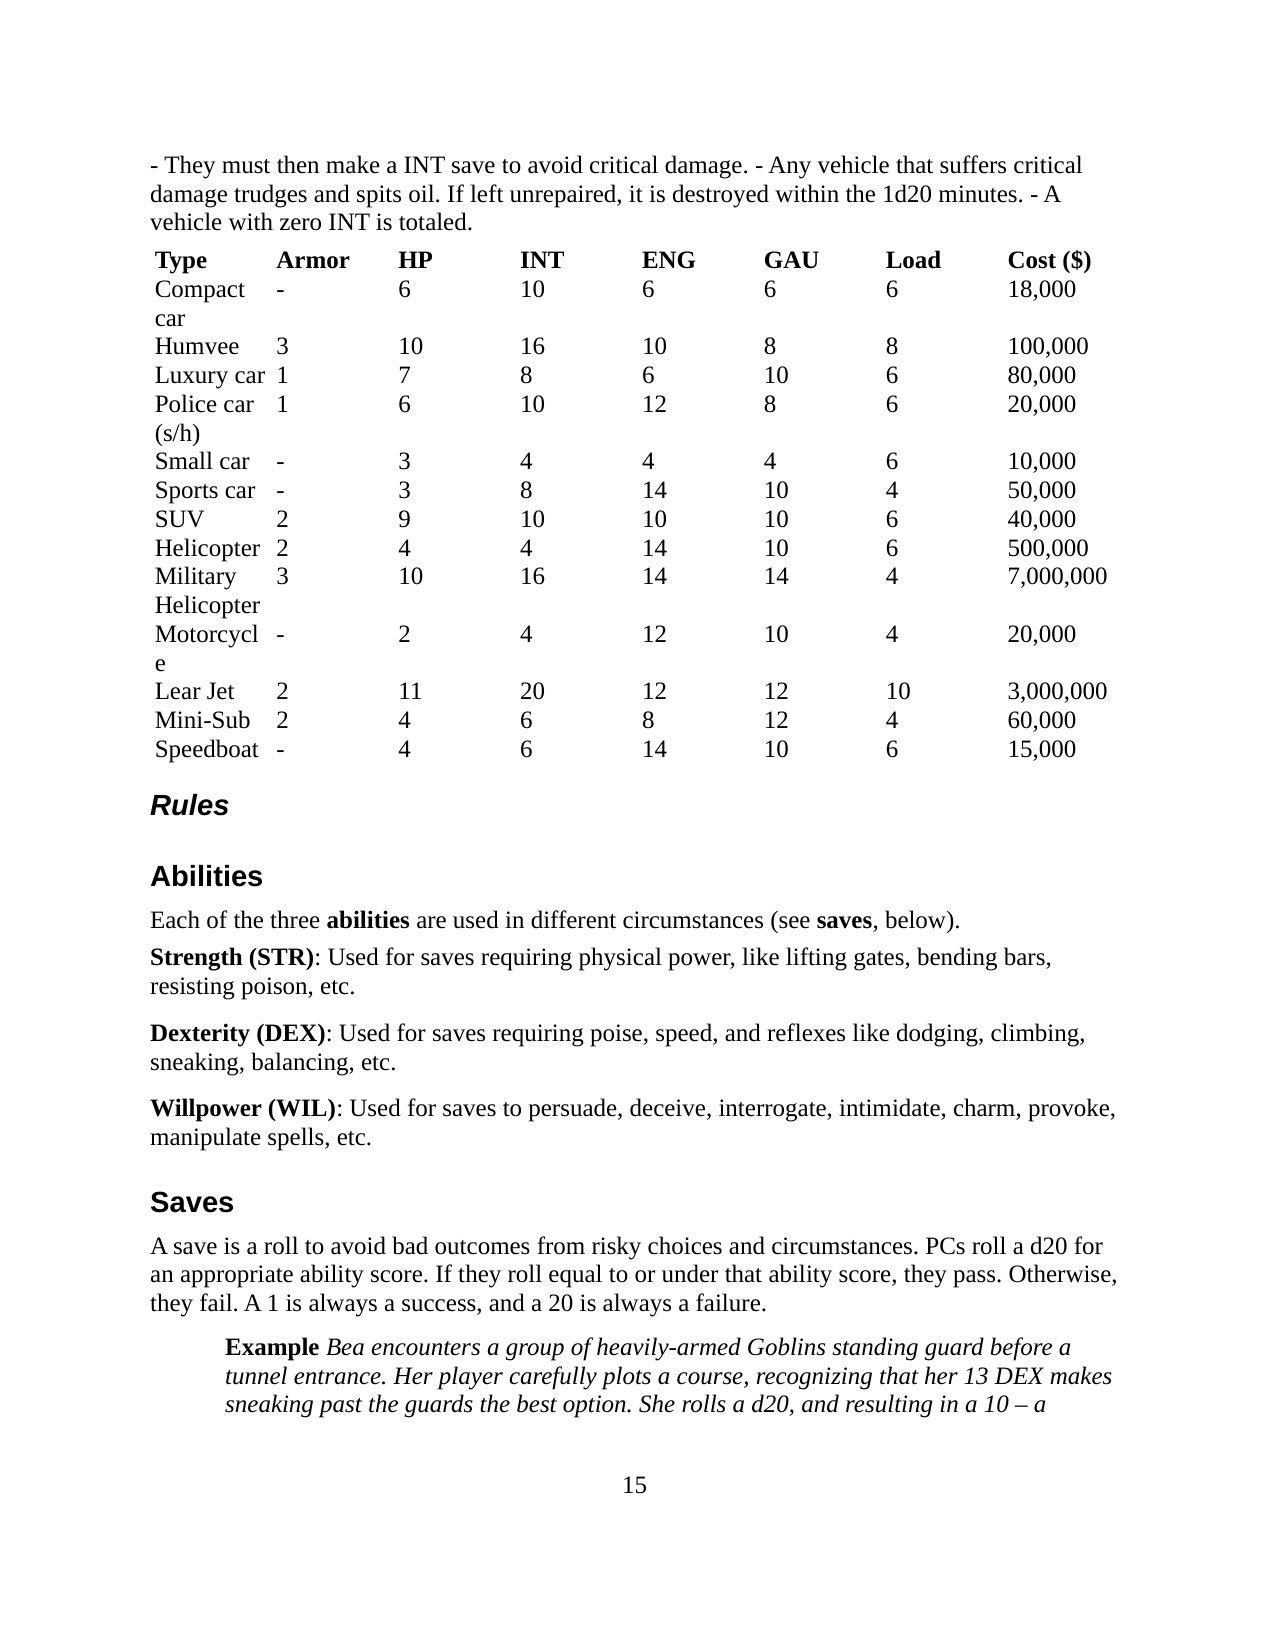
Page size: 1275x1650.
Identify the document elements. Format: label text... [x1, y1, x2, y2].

table_cell 10 [516, 389, 637, 446]
table_cell 16 [516, 561, 637, 619]
table_header GAU [759, 245, 881, 274]
table_cell 10 [759, 475, 881, 504]
table_cell 10 [638, 331, 759, 360]
table_cell 6 [881, 360, 1003, 389]
table_header Type [150, 245, 272, 274]
table_cell Military Helicopter [150, 561, 272, 619]
table_cell 4 [881, 619, 1003, 676]
table_cell 10 [638, 504, 759, 533]
table_cell 14 [638, 533, 759, 561]
table_cell - [272, 274, 394, 331]
table_cell 4 [394, 533, 516, 561]
table_cell 10 [394, 561, 516, 619]
table_cell 7 [394, 360, 516, 389]
table_cell 1 [272, 360, 394, 389]
table_cell 2 [272, 504, 394, 533]
table_header HP [394, 245, 516, 274]
table_cell 4 [881, 475, 1003, 504]
table_cell Lear Jet [150, 676, 272, 705]
table_cell 2 [272, 533, 394, 561]
table_cell 8 [638, 705, 759, 734]
table_cell Sports car [150, 475, 272, 504]
table_cell 4 [516, 533, 637, 561]
table_cell 14 [638, 734, 759, 763]
table_cell 3,000,000 [1003, 676, 1125, 705]
table_cell 100,000 [1003, 331, 1125, 360]
table_cell 2 [272, 705, 394, 734]
table_header INT [516, 245, 637, 274]
table_cell 10 [759, 360, 881, 389]
table_cell 4 [516, 619, 637, 676]
table_cell 6 [881, 389, 1003, 446]
table_cell Luxury car [150, 360, 272, 389]
table_cell 6 [394, 389, 516, 446]
table_cell 8 [516, 475, 637, 504]
text Willpower (WIL): Used for saves to persuade, deceive, interrogate, intimidate, charm, provoke, manipulate spells, etc. [150, 1093, 1125, 1151]
table_header Load [881, 245, 1003, 274]
table_cell - [272, 446, 394, 475]
table_cell 6 [394, 274, 516, 331]
subtitle Saves [150, 1185, 1125, 1218]
table_cell 8 [759, 331, 881, 360]
table_cell 40,000 [1003, 504, 1125, 533]
table_cell 10 [759, 619, 881, 676]
table_cell Police car (s/h) [150, 389, 272, 446]
table_cell 6 [881, 446, 1003, 475]
table_cell 8 [881, 331, 1003, 360]
table_cell 80,000 [1003, 360, 1125, 389]
table_cell 10 [759, 533, 881, 561]
table_cell 6 [516, 734, 637, 763]
table_cell 4 [394, 705, 516, 734]
table_cell 6 [881, 274, 1003, 331]
table_cell Helicopter [150, 533, 272, 561]
table_cell 3 [394, 475, 516, 504]
table_cell Small car [150, 446, 272, 475]
table_cell 10 [759, 504, 881, 533]
text Example Bea encounters a group of heavily-armed Goblins standing guard before a tunnel entrance. Her player carefully plots a course, recognizing that her 13 DEX makes sneaking past the guards the best option. She rolls a d20, and resulting in a 10 – a [225, 1332, 1125, 1418]
table_cell 60,000 [1003, 705, 1125, 734]
table_cell 2 [394, 619, 516, 676]
text A save is a roll to avoid bad outcomes from risky choices and circumstances. PCs roll a d20 for an appropriate ability score. If they roll equal to or under that ability score, they pass. Otherwise, they fail. A 1 is always a success, and a 20 is always a failure. [150, 1231, 1125, 1317]
table_cell 12 [638, 389, 759, 446]
table_cell 4 [881, 561, 1003, 619]
table_cell 6 [638, 360, 759, 389]
table_cell 3 [394, 446, 516, 475]
table_cell 7,000,000 [1003, 561, 1125, 619]
table_cell 10 [881, 676, 1003, 705]
table_cell 20 [516, 676, 637, 705]
text Dexterity (DEX): Used for saves requiring poise, speed, and reflexes like dodging, climbing, sneaking, balancing, etc. [150, 1018, 1125, 1075]
table_cell 20,000 [1003, 389, 1125, 446]
table_header Armor [272, 245, 394, 274]
text - They must then make a INT save to avoid critical damage. - Any vehicle that suffers critical damage trudges and spits oil. If left unrepaired, it is destroyed within the 1d20 minutes. - A vehicle with zero INT is totaled. [150, 150, 1125, 236]
table_cell 6 [516, 705, 637, 734]
table_cell 10 [516, 274, 637, 331]
table_cell 10,000 [1003, 446, 1125, 475]
subtitle Abilities [150, 859, 1125, 892]
table_cell 1 [272, 389, 394, 446]
table_cell 6 [881, 734, 1003, 763]
table_cell 4 [638, 446, 759, 475]
table_cell 10 [516, 504, 637, 533]
table_cell 12 [759, 676, 881, 705]
table_cell 6 [881, 504, 1003, 533]
table_cell 3 [272, 331, 394, 360]
table_cell 14 [638, 475, 759, 504]
table_cell 9 [394, 504, 516, 533]
text Each of the three abilities are used in different circumstances (see saves, below). [150, 905, 1125, 933]
table_cell - [272, 475, 394, 504]
table_cell 6 [759, 274, 881, 331]
table_cell - [272, 734, 394, 763]
table_cell 12 [759, 705, 881, 734]
table_cell Mini-Sub [150, 705, 272, 734]
subtitle Rules [150, 788, 1125, 821]
table_cell SUV [150, 504, 272, 533]
table_cell Speedboat [150, 734, 272, 763]
table_cell 16 [516, 331, 637, 360]
table_cell 3 [272, 561, 394, 619]
table_cell 15,000 [1003, 734, 1125, 763]
table_cell - [272, 619, 394, 676]
table_cell 8 [516, 360, 637, 389]
table_cell 11 [394, 676, 516, 705]
table_cell Compact car [150, 274, 272, 331]
table_cell Humvee [150, 331, 272, 360]
text Strength (STR): Used for saves requiring physical power, like lifting gates, bending bars, resisting poison, etc. [150, 942, 1125, 1000]
table_cell 500,000 [1003, 533, 1125, 561]
table_cell 20,000 [1003, 619, 1125, 676]
table_cell 14 [759, 561, 881, 619]
table_cell 10 [759, 734, 881, 763]
table_cell 10 [394, 331, 516, 360]
table_cell Motorcycle [150, 619, 272, 676]
table_cell 18,000 [1003, 274, 1125, 331]
table_cell 8 [759, 389, 881, 446]
table_cell 4 [516, 446, 637, 475]
table_cell 50,000 [1003, 475, 1125, 504]
table_cell 2 [272, 676, 394, 705]
table_cell 6 [881, 533, 1003, 561]
table_cell 6 [638, 274, 759, 331]
table_cell 4 [394, 734, 516, 763]
table_cell 14 [638, 561, 759, 619]
table_cell 12 [638, 676, 759, 705]
table_cell 4 [759, 446, 881, 475]
table_cell 12 [638, 619, 759, 676]
table_cell 4 [881, 705, 1003, 734]
table_header Cost ($) [1003, 245, 1125, 274]
table_header ENG [638, 245, 759, 274]
